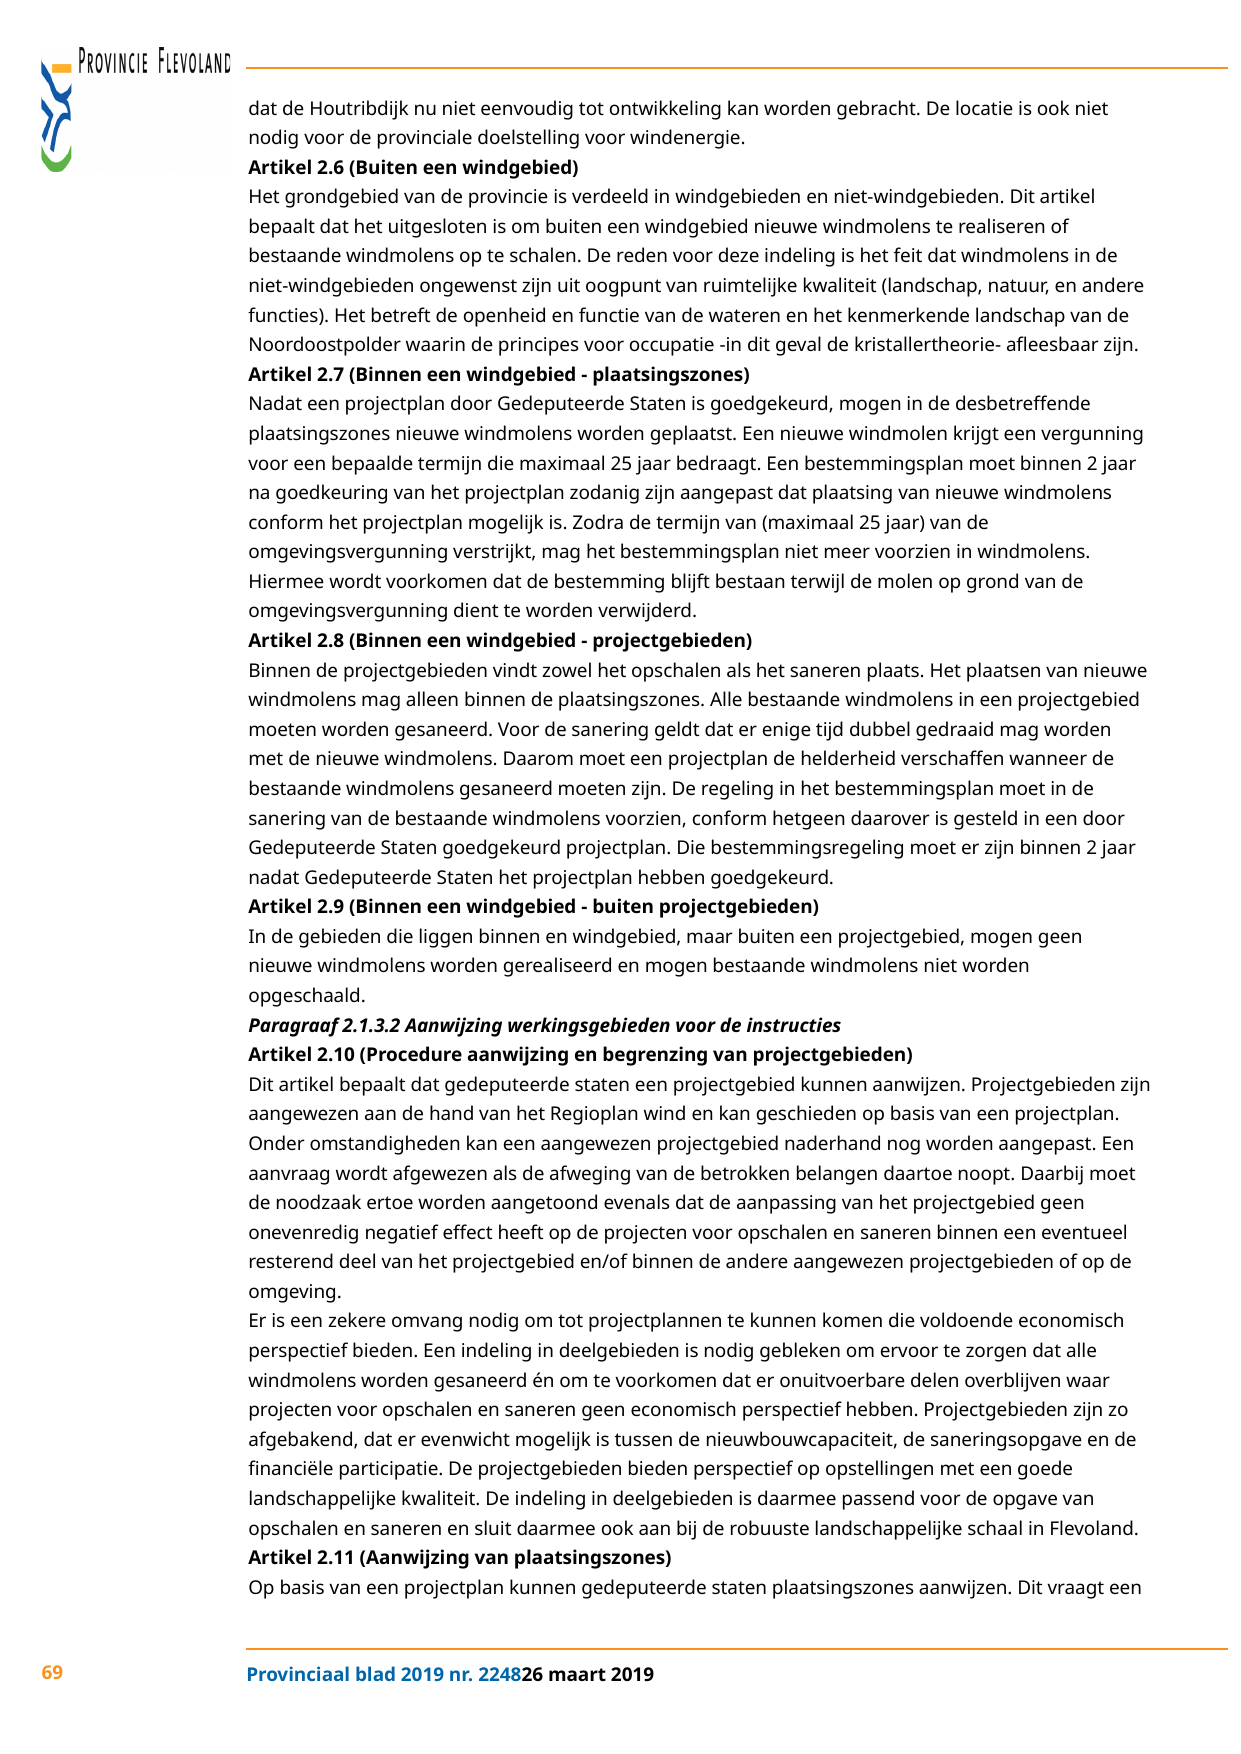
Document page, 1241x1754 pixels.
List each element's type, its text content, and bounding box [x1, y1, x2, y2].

text In de gebieden die liggen binnen en windgebied, maar buiten een projectgebied, mogen geen nieuwe windmolens worden gerealiseerd en mogen bestaande windmolens niet worden opgeschaald. [248, 923, 1152, 1008]
text Artikel 2.8 (Binnen een windgebied - projectgebieden) [248, 627, 1152, 653]
text Paragraaf 2.1.3.2 Aanwijzing werkingsgebieden voor de instructies [248, 1012, 1152, 1038]
text Het grondgebied van de provincie is verdeeld in windgebieden en niet-windgebieden. Dit artikel bepaalt dat het uitgesloten is om buiten een windgebied nieuwe windmolens te realiseren of bestaande windmolens op te schalen. De reden voor deze indeling is het feit dat windmolens in de niet-windgebieden ongewenst zijn uit oogpunt van ruimtelijke kwaliteit (landschap, natuur, en andere functies). Het betreft de openheid en functie van de wateren en het kenmerkende landschap van de Noordoostpolder waarin de principes voor occupatie -in dit geval de kristallertheorie- afleesbaar zijn. [248, 183, 1152, 357]
text dat de Houtribdijk nu niet eenvoudig tot ontwikkeling kan worden gebracht. De locatie is ook niet nodig voor de provinciale doelstelling voor windenergie. [248, 95, 1152, 150]
text Dit artikel bepaalt dat gedeputeerde staten een projectgebied kunnen aanwijzen. Projectgebieden zijn aangewezen aan de hand van het Regioplan wind en kan geschieden op basis van een projectplan. Onder omstandigheden kan een aangewezen projectgebied naderhand nog worden aangepast. Een aanvraag wordt afgewezen als de afweging van de betrokken belangen daartoe noopt. Daarbij moet de noodzaak ertoe worden aangetoond evenals dat de aanpassing van het projectgebied geen onevenredig negatief effect heeft op de projecten voor opschalen en saneren binnen een eventueel resterend deel van het projectgebied en/of binnen de andere aangewezen projectgebieden of op de omgeving. [248, 1071, 1152, 1304]
text Nadat een projectplan door Gedeputeerde Staten is goedgekeurd, mogen in de desbetreffende plaatsingszones nieuwe windmolens worden geplaatst. Een nieuwe windmolen krijgt een vergunning voor een bepaalde termijn die maximaal 25 jaar bedraagt. Een bestemmingsplan moet binnen 2 jaar na goedkeuring van het projectplan zodanig zijn aangepast dat plaatsing van nieuwe windmolens conform het projectplan mogelijk is. Zodra de termijn van (maximaal 25 jaar) van de omgevingsvergunning verstrijkt, mag het bestemmingsplan niet meer voorzien in windmolens. Hiermee wordt voorkomen dat de bestemming blijft bestaan terwijl de molen op grond van de omgevingsvergunning dient te worden verwijderd. [248, 391, 1152, 623]
text Artikel 2.6 (Buiten een windgebied) [248, 154, 1152, 180]
text Artikel 2.11 (Aanwijzing van plaatsingszones) [248, 1544, 1152, 1570]
text Er is een zekere omvang nodig om tot projectplannen te kunnen komen die voldoende economisch perspectief bieden. Een indeling in deelgebieden is nodig gebleken om ervoor te zorgen dat alle windmolens worden gesaneerd én om te voorkomen dat er onuitvoerbare delen overblijven waar projecten voor opschalen en saneren geen economisch perspectief hebben. Projectgebieden zijn zo afgebakend, dat er evenwicht mogelijk is tussen de nieuwbouwcapaciteit, de saneringsopgave en de financiële participatie. De projectgebieden bieden perspectief op opstellingen met een goede landschappelijke kwaliteit. De indeling in deelgebieden is daarmee passend voor de opgave van opschalen en saneren en sluit daarmee ook aan bij de robuuste landschappelijke schaal in Flevoland. [248, 1308, 1152, 1541]
text Artikel 2.7 (Binnen een windgebied - plaatsingszones) [248, 361, 1152, 387]
text Op basis van een projectplan kunnen gedeputeerde staten plaatsingszones aanwijzen. Dit vraagt een [248, 1574, 1152, 1600]
text Artikel 2.10 (Procedure aanwijzing en begrenzing van projectgebieden) [248, 1041, 1152, 1067]
text Artikel 2.9 (Binnen een windgebied - buiten projectgebieden) [248, 893, 1152, 919]
text Binnen de projectgebieden vindt zowel het opschalen als het saneren plaats. Het plaatsen van nieuwe windmolens mag alleen binnen de plaatsingszones. Alle bestaande windmolens in een projectgebied moeten worden gesaneerd. Voor de sanering geldt dat er enige tijd dubbel gedraaid mag worden met de nieuwe windmolens. Daarom moet een projectplan de helderheid verschaffen wanneer de bestaande windmolens gesaneerd moeten zijn. De regeling in het bestemmingsplan moet in de sanering van de bestaande windmolens voorzien, conform hetgeen daarover is gesteld in een door Gedeputeerde Staten goedgekeurd projectplan. Die bestemmingsregeling moet er zijn binnen 2 jaar nadat Gedeputeerde Staten het projectplan hebben goedgekeurd. [248, 657, 1152, 890]
picture [41, 47, 231, 172]
